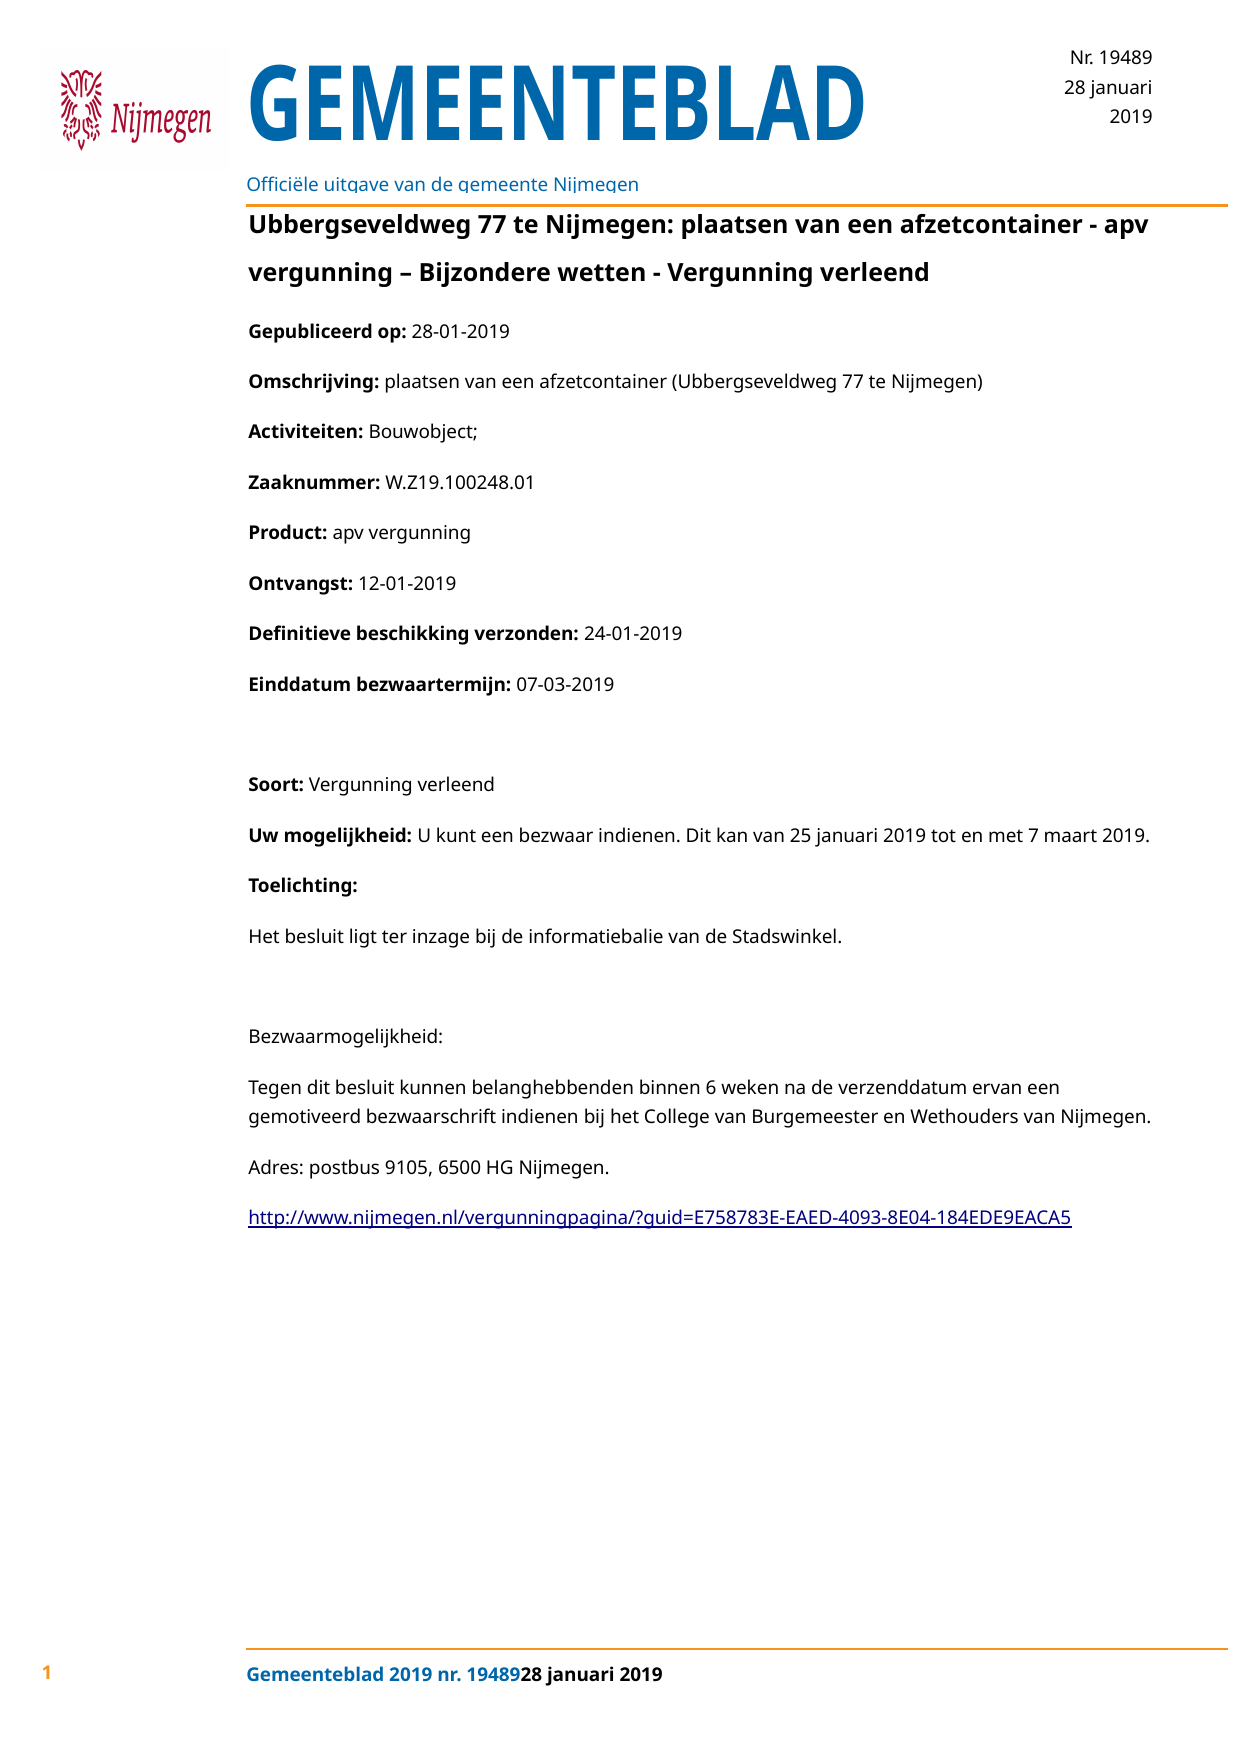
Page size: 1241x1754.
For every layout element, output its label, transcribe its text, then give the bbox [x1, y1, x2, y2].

text Ubbergseveldweg 77 te Nijmegen: plaatsen van een afzetcontainer - apv vergunning – Bijzondere wetten - Vergunning verleend [248, 207, 1152, 288]
text Het besluit ligt ter inzage bij de informatiebalie van de Stadswinkel. [248, 923, 1152, 949]
text Ontvangst: 12-01-2019 [248, 570, 1152, 596]
text Adres: postbus 9105, 6500 HG Nijmegen. [248, 1154, 1152, 1180]
text Toelichting: [248, 872, 1152, 898]
text Activiteiten: Bouwobject; [248, 419, 1152, 444]
text Soort: Vergunning verleend [248, 772, 1152, 797]
text http://www.nijmegen.nl/vergunningpagina/?guid=E758783E-EAED-4093-8E04-184EDE9EACA5 [248, 1204, 1152, 1230]
text Omschrijving: plaatsen van een afzetcontainer (Ubbergseveldweg 77 te Nijmegen) [248, 368, 1152, 394]
text Zaaknummer: W.Z19.100248.01 [248, 469, 1152, 495]
text Bezwaarmogelijkheid: [248, 1024, 1152, 1049]
text Tegen dit besluit kunnen belanghebbenden binnen 6 weken na de verzenddatum ervan een gemotiveerd bezwaarschrift indienen bij het College van Burgemeester en Wethouders van Nijmegen. [248, 1074, 1152, 1129]
picture [41, 47, 231, 172]
text Product: apv vergunning [248, 519, 1152, 545]
text Einddatum bezwaartermijn: 07-03-2019 [248, 671, 1152, 697]
text Uw mogelijkheid: U kunt een bezwaar indienen. Dit kan van 25 januari 2019 tot en met 7 maart 2019. [248, 822, 1152, 848]
text Definitieve beschikking verzonden: 24-01-2019 [248, 620, 1152, 646]
text Gepubliceerd op: 28-01-2019 [248, 318, 1152, 344]
